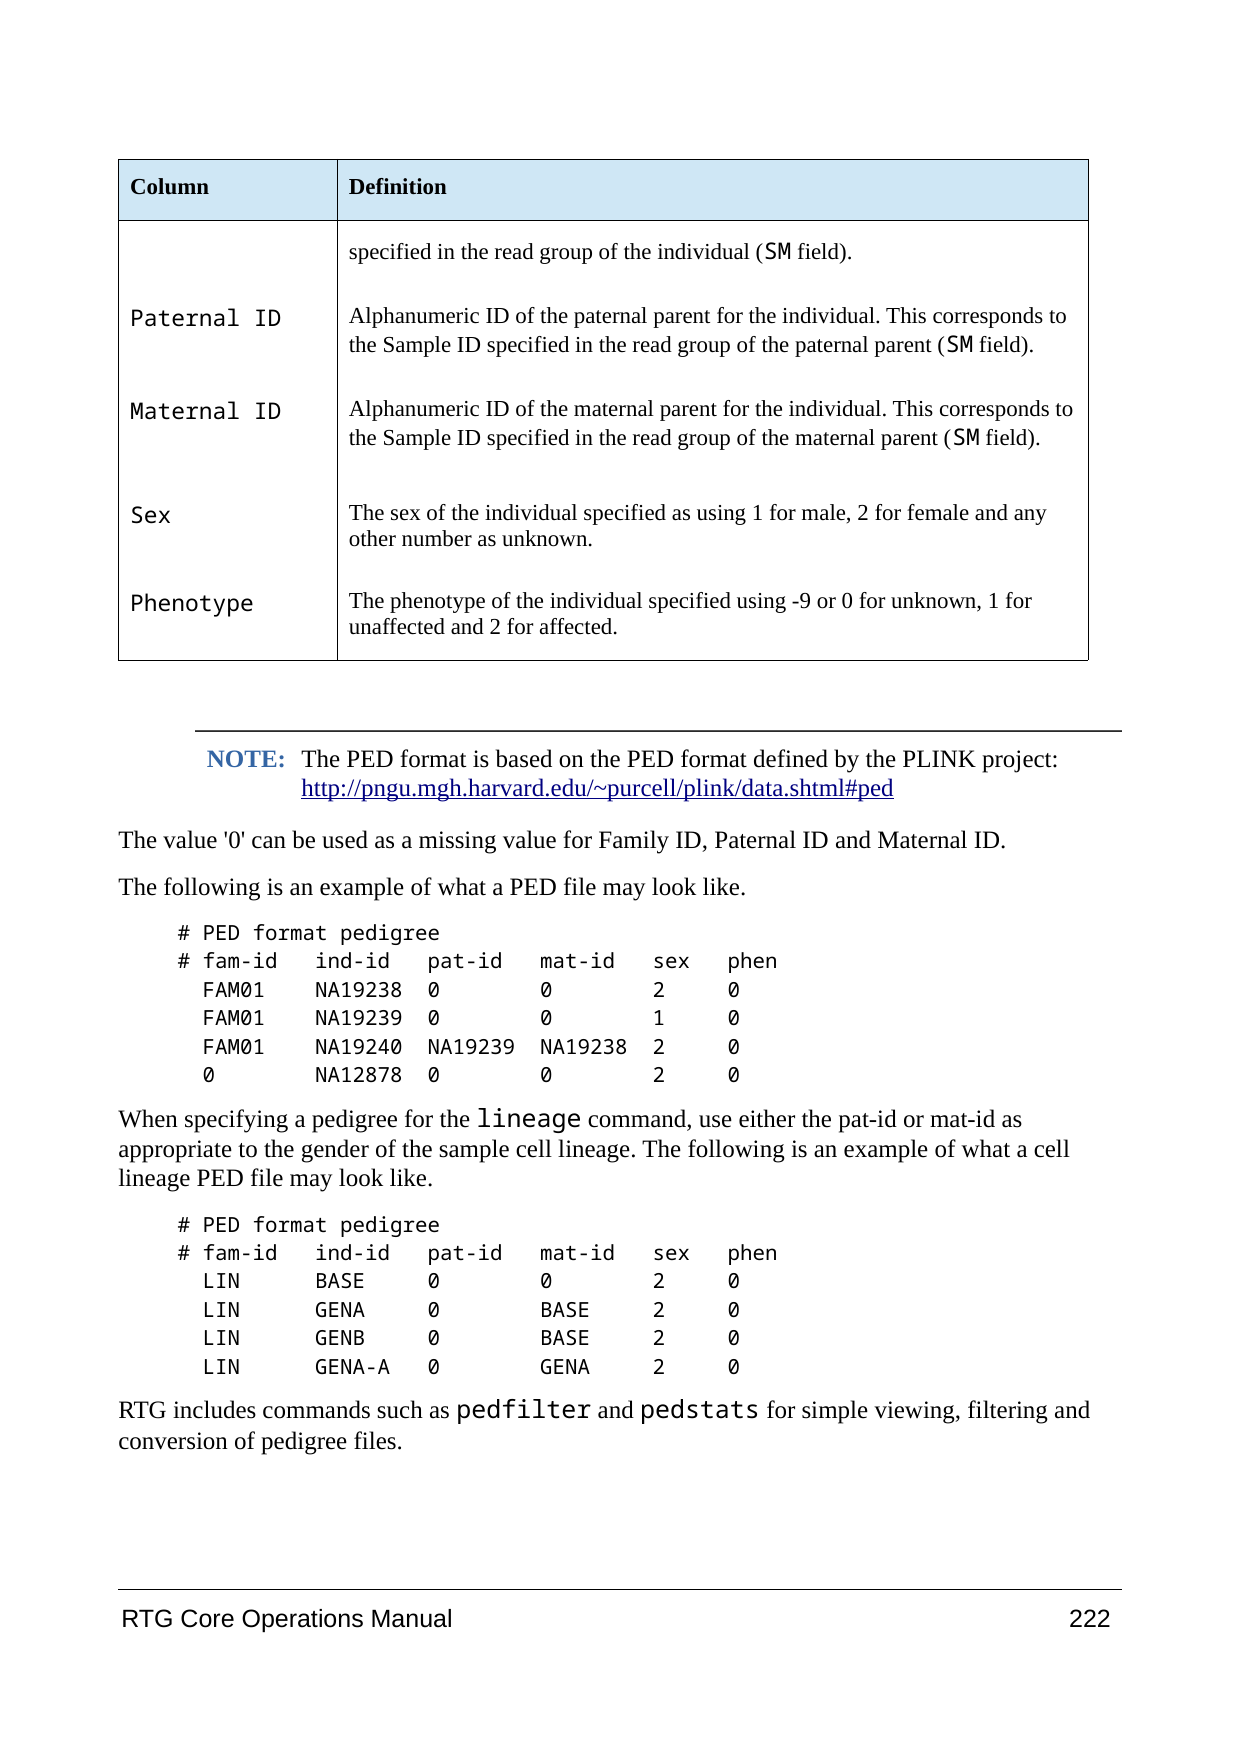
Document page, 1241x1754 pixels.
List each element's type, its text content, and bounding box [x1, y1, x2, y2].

text LIN GENB 0 BASE 2 0 [177, 1323, 1122, 1352]
table_cell The phenotype of the individual specified using -9 or 0 for unknown, 1 for unaffected and 2 for affected. [338, 572, 1088, 660]
text # PED format pedigree [177, 918, 1122, 946]
text The value '0' can be used as a missing value for Family ID, Paternal ID and Maternal ID. [118, 825, 1122, 854]
text FAM01 NA19239 0 0 1 0 [177, 1003, 1122, 1032]
text FAM01 NA19238 0 0 2 0 [177, 975, 1122, 1003]
text The following is an example of what a PED file may look like. [118, 872, 1122, 900]
text LIN GENA-A 0 GENA 2 0 [177, 1352, 1122, 1380]
text NOTE: The PED format is based on the PED format defined by the PLINK project: http://pngu.mgh.harvard.edu/~purcell/plink/data.shtml#ped [195, 733, 1122, 813]
text RTG includes commands such as pedfilter and pedstats for simple viewing, filtering and conversion of pedigree files. [118, 1392, 1122, 1455]
table_header Definition [338, 160, 1088, 220]
text # fam-id ind-id pat-id mat-id sex phen [177, 1238, 1122, 1267]
text FAM01 NA19240 NA19239 NA19238 2 0 [177, 1032, 1122, 1060]
text # PED format pedigree [177, 1210, 1122, 1238]
table_cell specified in the read group of the individual (SM field). [338, 221, 1088, 287]
table_cell [119, 221, 337, 287]
table_cell The sex of the individual specified as using 1 for male, 2 for female and any other number as unknown. [338, 484, 1088, 572]
text When specifying a pedigree for the lineage command, use either the pat-id or mat-id as appropriate to the gender of the sample cell lineage. The following is an example of what a cell lineage PED file may look like. [118, 1100, 1122, 1192]
text # fam-id ind-id pat-id mat-id sex phen [177, 946, 1122, 975]
table_cell Maternal ID [119, 380, 337, 484]
text LIN GENA 0 BASE 2 0 [177, 1295, 1122, 1323]
table_header Column [119, 160, 337, 220]
table_cell Sex [119, 484, 337, 572]
table_cell Phenotype [119, 572, 337, 660]
table_cell Paternal ID [119, 287, 337, 380]
table_cell Alphanumeric ID of the paternal parent for the individual. This corresponds to the Sample ID specified in the read group of the paternal parent (SM field). [338, 287, 1088, 380]
text 0 NA12878 0 0 2 0 [177, 1060, 1122, 1089]
text LIN BASE 0 0 2 0 [177, 1267, 1122, 1295]
table_cell Alphanumeric ID of the maternal parent for the individual. This corresponds to the Sample ID specified in the read group of the maternal parent (SM field). [338, 380, 1088, 484]
